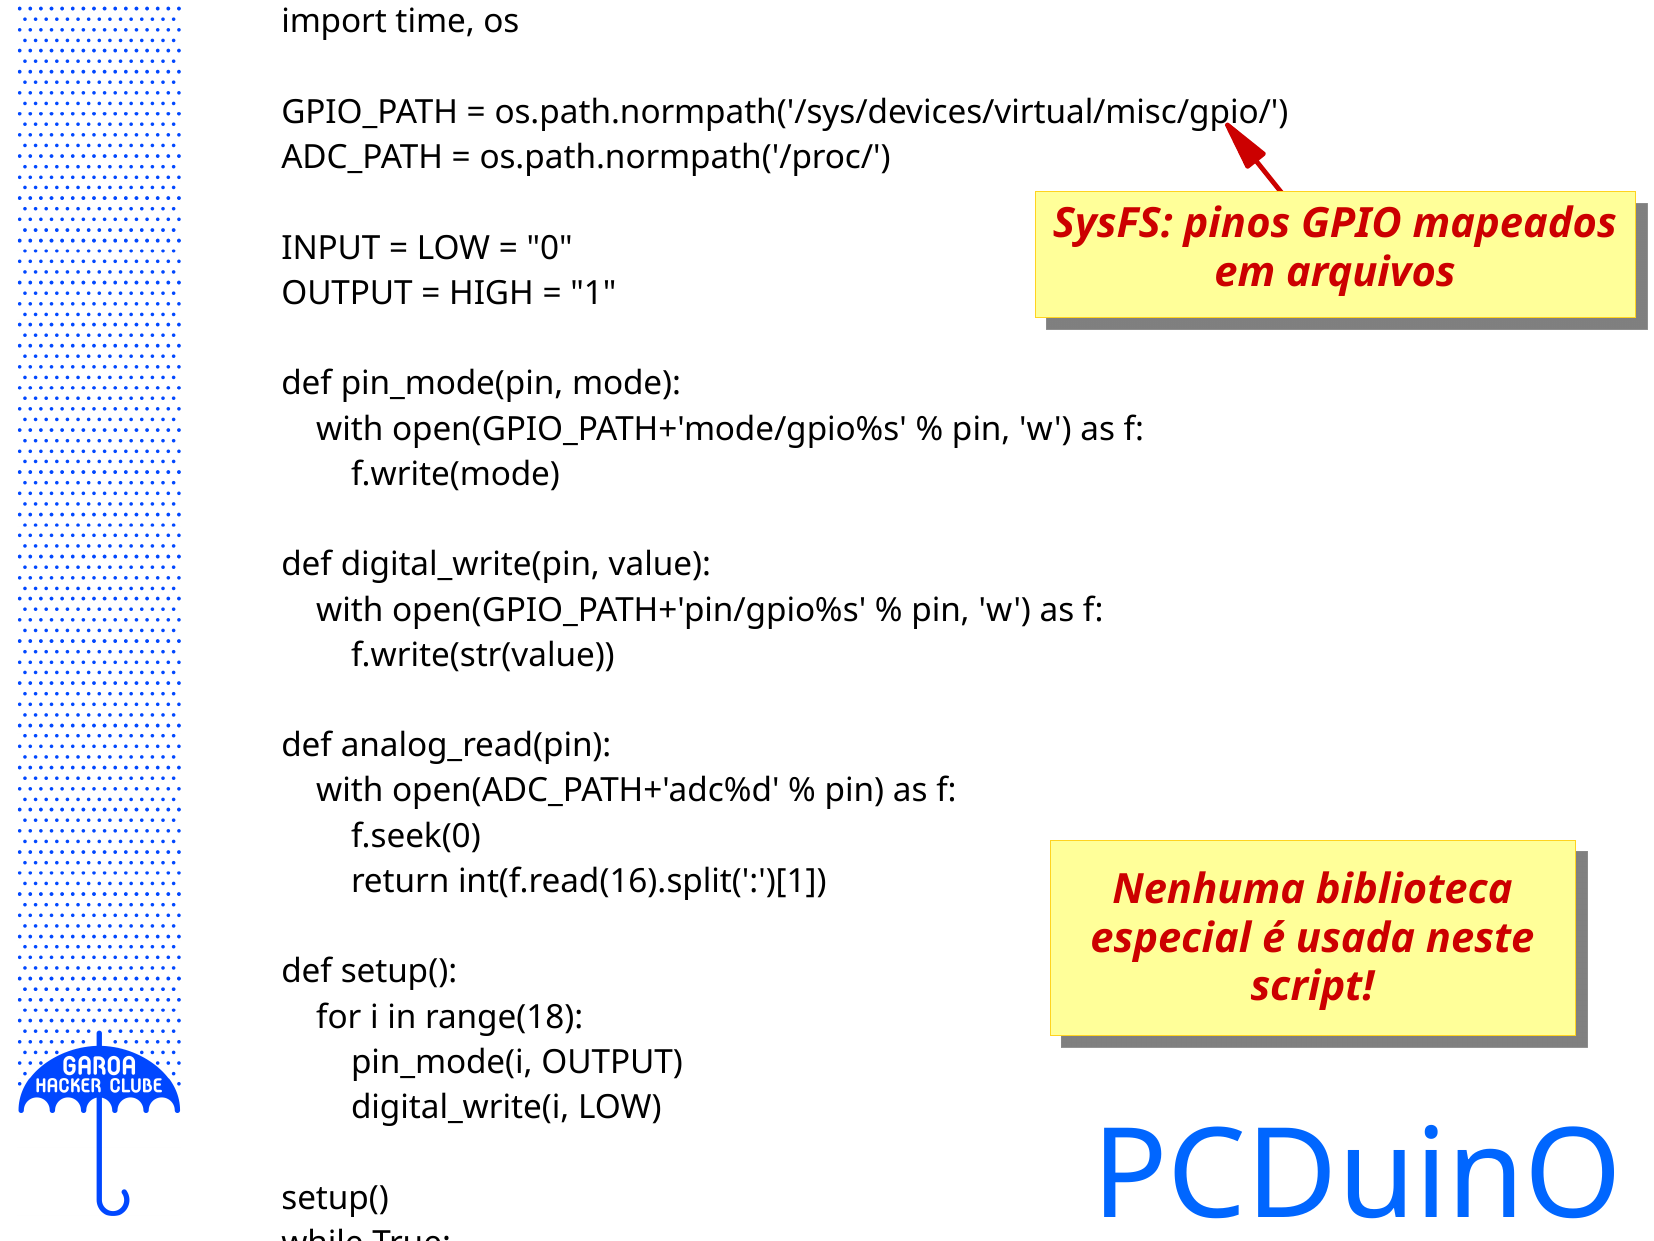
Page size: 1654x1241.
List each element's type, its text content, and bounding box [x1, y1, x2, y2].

text_box Nenhuma biblioteca especial é usada neste script! [1050, 840, 1576, 1036]
text_box import time, os GPIO_PATH = os.path.normpath('/sys/devices/virtual/misc/gpio/') ADC_PATH = os.path.normpath('/proc/') INPUT = LOW = "0" OUTPUT = HIGH = "1" def pin_mode(pin, mode): with open(GPIO_PATH+'mode/gpio%s' % pin, 'w') as f: f.write(mode) def digital_write(pin, value): with open(GPIO_PATH+'pin/gpio%s' % pin, 'w') as f: f.write(str(value)) def analog_read(pin): with open(ADC_PATH+'adc%d' % pin) as f: f.seek(0) return int(f.read(16).split(':')[1]) def setup(): for i in range(18): pin_mode(i, OUTPUT) digital_write(i, LOW) setup() while True: for i in [0, 1, 7, 5, 4, 2]: digital_write(i, 1) delay = analog_read(5)/4096.0 time.sleep(delay) digital_write(i, 0) [266, 0, 1556, 1241]
picture [17, 0, 181, 1216]
title PCDuinO [1065, 1065, 1651, 1241]
text_box SysFS: pinos GPIO mapeados em arquivos [1035, 191, 1636, 318]
